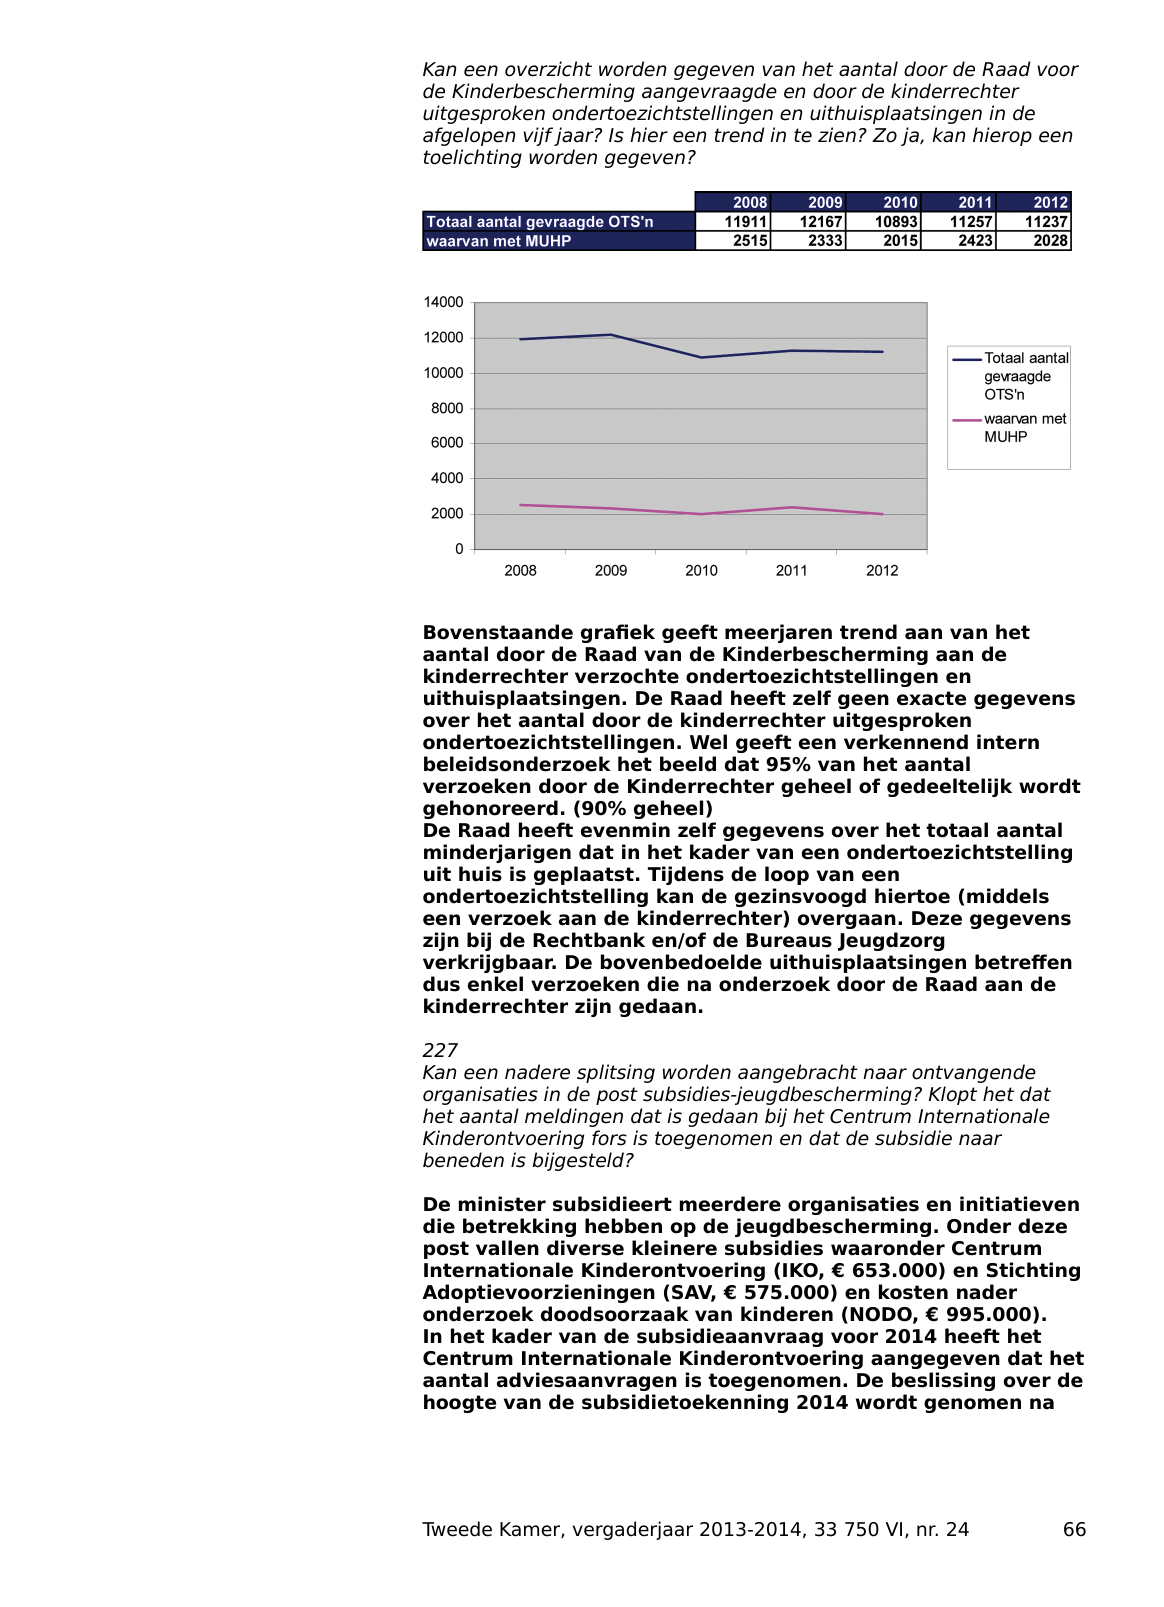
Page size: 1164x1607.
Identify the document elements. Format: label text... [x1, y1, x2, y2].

text De Raad heeft evenmin zelf gegevens over het totaal aantal minderjarigen dat in het kader van een ondertoezichtstelling uit huis is geplaatst. Tijdens de loop van een ondertoezichtstelling kan de gezinsvoogd hiertoe (middels een verzoek aan de kinderrechter) overgaan. Deze gegevens zijn bij de Rechtbank en/of de Bureaus Jeugdzorg verkrijgbaar. De bovenbedoelde uithuisplaatsingen betreffen dus enkel verzoeken die na onderzoek door de Raad aan de kinderrechter zijn gedaan. [422, 820, 1087, 1018]
text De minister subsidieert meerdere organisaties en initiatieven die betrekking hebben op de jeugdbescherming. Onder deze post vallen diverse kleinere subsidies waaronder Centrum Internationale Kinderontvoering (IKO, € 653.000) en Stichting Adoptievoorzieningen (SAV, € 575.000) en kosten nader onderzoek doodsoorzaak van kinderen (NODO, € 995.000). [422, 1194, 1087, 1326]
text Kan een nadere splitsing worden aangebracht naar ontvangende organisaties in de post subsidies-jeugdbescherming? Klopt het dat het aantal meldingen dat is gedaan bij het Centrum Internationale Kinderontvoering fors is toegenomen en dat de subsidie naar beneden is bijgesteld? [422, 1062, 1087, 1172]
picture [422, 294, 1072, 578]
text In het kader van de subsidieaanvraag voor 2014 heeft het Centrum Internationale Kinderontvoering aangegeven dat het aantal adviesaanvragen is toegenomen. De beslissing over de hoogte van de subsidietoekenning 2014 wordt genomen na [422, 1326, 1087, 1414]
text Bovenstaande grafiek geeft meerjaren trend aan van het aantal door de Raad van de Kinderbescherming aan de kinderrechter verzochte ondertoezichtstellingen en uithuisplaatsingen. De Raad heeft zelf geen exacte gegevens over het aantal door de kinderrechter uitgesproken ondertoezichtstellingen. Wel geeft een verkennend intern beleidsonderzoek het beeld dat 95% van het aantal verzoeken door de Kinderrechter geheel of gedeeltelijk wordt gehonoreerd. (90% geheel) [422, 622, 1087, 820]
picture [422, 191, 1072, 251]
text 227 [422, 1040, 1087, 1062]
text Kan een overzicht worden gegeven van het aantal door de Raad voor de Kinderbescherming aangevraagde en door de kinderrechter uitgesproken ondertoezichtstellingen en uithuisplaatsingen in de afgelopen vijf jaar? Is hier een trend in te zien? Zo ja, kan hierop een toelichting worden gegeven? [422, 59, 1087, 169]
